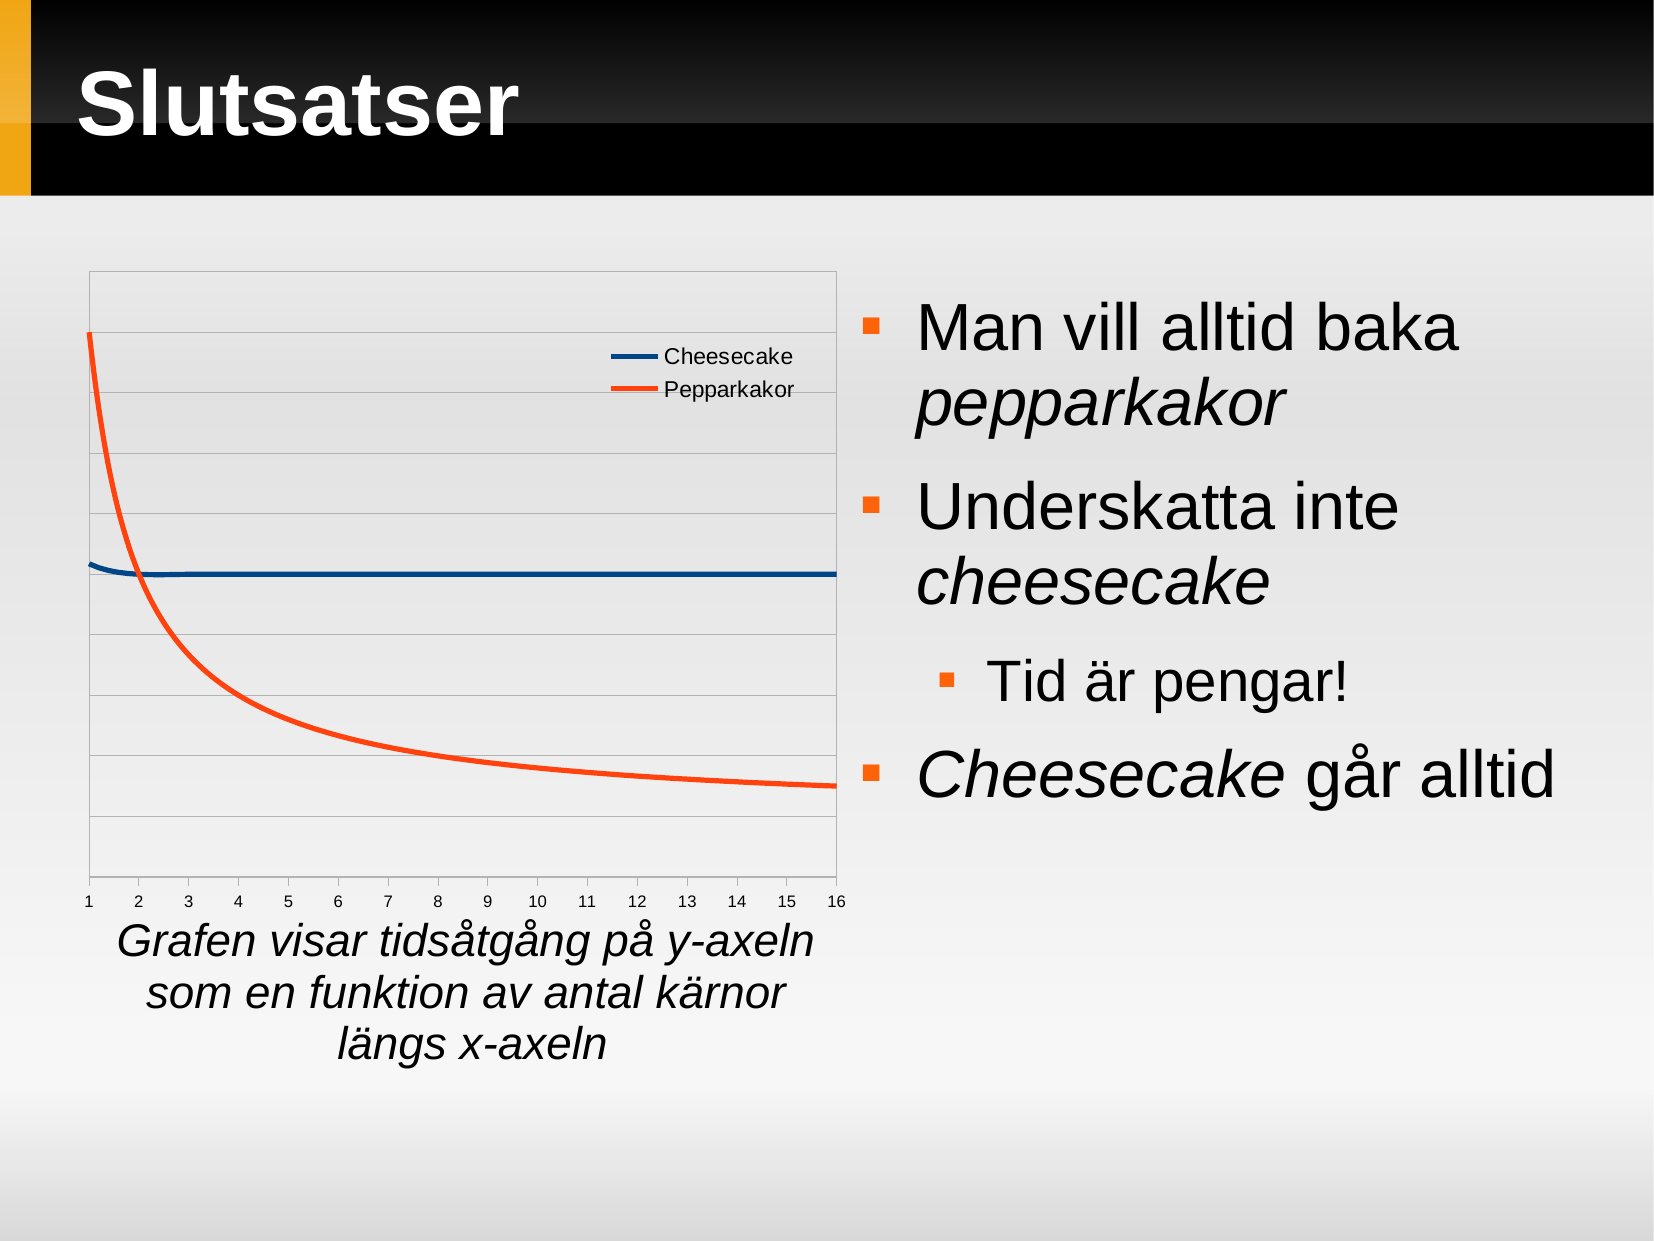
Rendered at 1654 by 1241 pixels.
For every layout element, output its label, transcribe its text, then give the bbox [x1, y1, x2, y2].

title Slutsatser [76, 0, 1565, 208]
picture [0, 0, 1654, 1241]
chart [74, 267, 853, 920]
list Grafen visar tidsåtgång på y-axeln som en funktion av antal kärnor längs x-axeln [88, 915, 857, 1182]
list Man vill alltid baka pepparkakor Underskatta inte cheesecake Tid är pengar! Cheesecake går alltid [845, 290, 1572, 1094]
